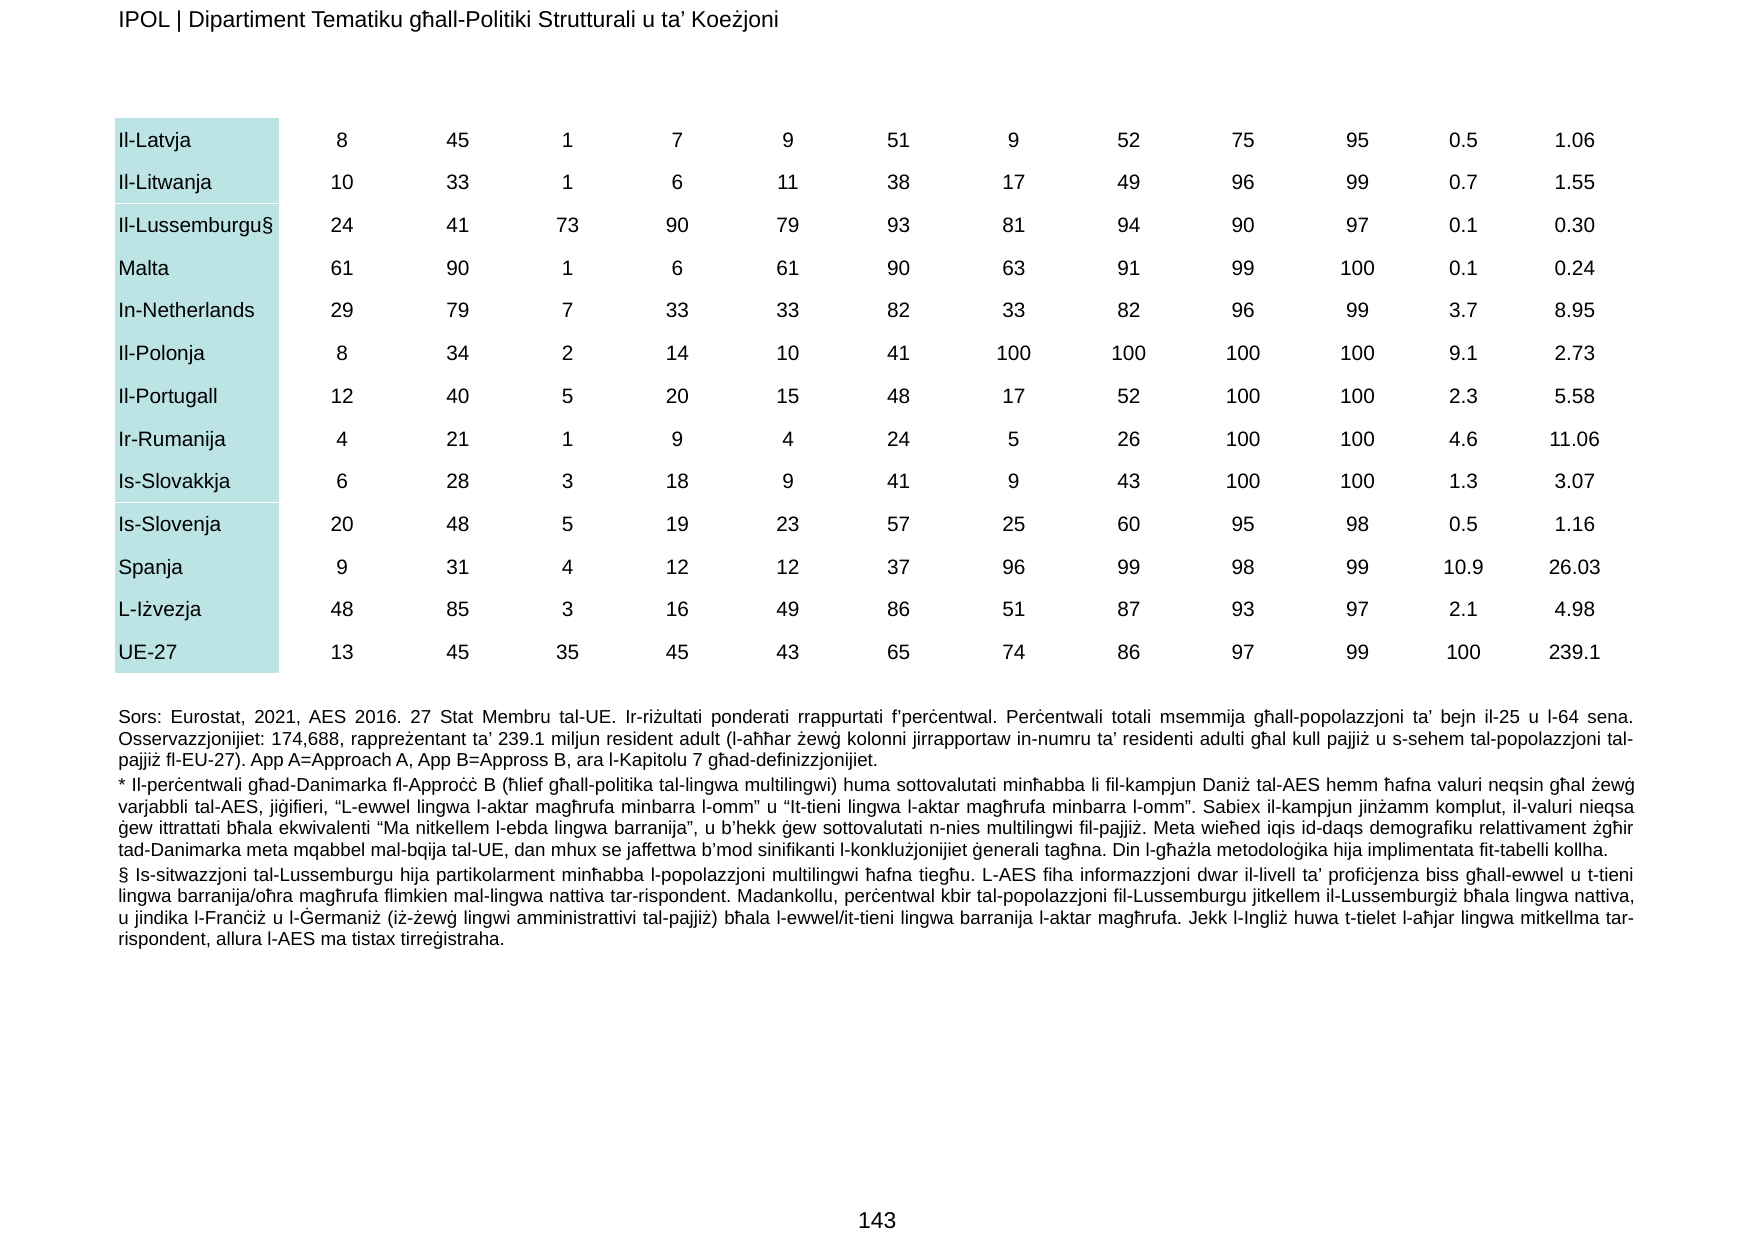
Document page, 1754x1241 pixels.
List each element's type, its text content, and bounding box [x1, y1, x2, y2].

table_cell Is-Slovenja [115, 503, 279, 545]
table_cell UE-27 [115, 631, 279, 673]
table_cell 41 [405, 204, 511, 246]
table_cell 9 [730, 118, 845, 161]
table_cell 34 [405, 332, 511, 374]
table_cell 95 [1182, 503, 1304, 545]
table_cell 74 [952, 631, 1075, 673]
table_cell 90 [1182, 204, 1304, 246]
table_cell 20 [279, 503, 404, 545]
table_cell 10 [730, 332, 845, 374]
table_cell 8 [279, 332, 404, 374]
table_cell 96 [1182, 289, 1304, 332]
table_cell 99 [1182, 246, 1304, 289]
table_cell 100 [1075, 332, 1182, 374]
table_cell 33 [405, 161, 511, 203]
table_cell 1.16 [1516, 503, 1633, 545]
table_cell 15 [730, 374, 845, 417]
table_cell 2.73 [1516, 332, 1633, 374]
table_cell 2 [511, 332, 624, 374]
table_cell 1 [511, 118, 624, 161]
table_cell 33 [730, 289, 845, 332]
table_cell 100 [1304, 460, 1411, 502]
table_cell 0.7 [1411, 161, 1516, 203]
table_cell 31 [405, 545, 511, 588]
table_cell Is-Slovakkja [115, 460, 279, 502]
table_cell 5 [511, 374, 624, 417]
table_cell 1.55 [1516, 161, 1633, 203]
table_cell 45 [405, 631, 511, 673]
table_cell Il-Polonja [115, 332, 279, 374]
table_cell 65 [845, 631, 952, 673]
table_cell 61 [730, 246, 845, 289]
table_cell 99 [1304, 161, 1411, 203]
table_cell 82 [845, 289, 952, 332]
table_cell 6 [624, 246, 730, 289]
table_cell 33 [624, 289, 730, 332]
table_cell 100 [1304, 332, 1411, 374]
table_cell 81 [952, 204, 1075, 246]
table_cell 5 [511, 503, 624, 545]
table_cell 100 [1182, 460, 1304, 502]
table_cell 100 [1182, 417, 1304, 460]
table_cell 0.1 [1411, 204, 1516, 246]
table_cell 49 [730, 588, 845, 631]
table_cell 100 [1182, 374, 1304, 417]
table_cell 49 [1075, 161, 1182, 203]
table_cell 21 [405, 417, 511, 460]
table_cell 87 [1075, 588, 1182, 631]
table_cell 4.98 [1516, 588, 1633, 631]
table_cell 5.58 [1516, 374, 1633, 417]
table_cell 97 [1304, 588, 1411, 631]
table_cell 12 [279, 374, 404, 417]
table_cell 29 [279, 289, 404, 332]
table_cell 17 [952, 374, 1075, 417]
table_cell 9 [952, 460, 1075, 502]
table_cell 24 [845, 417, 952, 460]
table_cell 98 [1304, 503, 1411, 545]
table_cell 52 [1075, 374, 1182, 417]
table_cell 90 [845, 246, 952, 289]
table_cell 61 [279, 246, 404, 289]
table_cell 24 [279, 204, 404, 246]
table_cell 94 [1075, 204, 1182, 246]
table_cell 14 [624, 332, 730, 374]
table_cell 99 [1304, 631, 1411, 673]
table_cell 90 [624, 204, 730, 246]
table_cell In-Netherlands [115, 289, 279, 332]
table_cell 93 [845, 204, 952, 246]
table_cell 97 [1182, 631, 1304, 673]
table_cell 52 [1075, 118, 1182, 161]
table_cell 4 [511, 545, 624, 588]
table_cell 43 [730, 631, 845, 673]
table_cell 25 [952, 503, 1075, 545]
table_cell 8 [279, 118, 404, 161]
table_cell 57 [845, 503, 952, 545]
table_cell 11 [730, 161, 845, 203]
table_cell 11.06 [1516, 417, 1633, 460]
table_cell 8.95 [1516, 289, 1633, 332]
table_cell 10.9 [1411, 545, 1516, 588]
table_cell Il-Lussemburgu§ [115, 204, 279, 246]
table_cell 91 [1075, 246, 1182, 289]
table_cell Il-Portugall [115, 374, 279, 417]
table_cell 4.6 [1411, 417, 1516, 460]
table_cell 1.06 [1516, 118, 1633, 161]
table_cell 0.24 [1516, 246, 1633, 289]
text § Is-sitwazzjoni tal-Lussemburgu hija partikolarment minħabba l-popolazzjoni multilingwi ħafna tiegħu. L-AES fiha informazzjoni dwar il-livell ta’ profiċjenza biss għall-ewwel u t-tieni lingwa barranija/oħra magħrufa flimkien mal-lingwa nattiva tar-rispondent. Madankollu, perċentwal kbir tal-popolazzjoni fil-Lussemburgu jitkellem il-Lussemburgiż bħala lingwa nattiva, u jindika l-Franċiż u l-Ġermaniż (iż-żewġ lingwi amministrattivi tal-pajjiż) bħala l-ewwel/it-tieni lingwa barranija l-aktar magħrufa. Jekk l-Ingliż huwa t-tielet l-aħjar lingwa mitkellma tar-rispondent, allura l-AES ma tistax tirreġistraha. [118, 863, 1636, 950]
table_cell 20 [624, 374, 730, 417]
table_cell 99 [1075, 545, 1182, 588]
table_cell 33 [952, 289, 1075, 332]
table_cell 4 [279, 417, 404, 460]
table_cell 7 [511, 289, 624, 332]
table_cell 18 [624, 460, 730, 502]
text * Il-perċentwali għad-Danimarka fl-Approċċ B (ħlief għall-politika tal-lingwa multilingwi) huma sottovalutati minħabba li fil-kampjun Daniż tal-AES hemm ħafna valuri neqsin għal żewġ varjabbli tal-AES, jiġifieri, “L-ewwel lingwa l-aktar magħrufa minbarra l-omm” u “It-tieni lingwa l-aktar magħrufa minbarra l-omm”. Sabiex il-kampjun jinżamm komplut, il-valuri nieqsa ġew ittrattati bħala ekwivalenti “Ma nitkellem l-ebda lingwa barranija”, u b’hekk ġew sottovalutati n-nies multilingwi fil-pajjiż. Meta wieħed iqis id-daqs demografiku relattivament żgħir tad-Danimarka meta mqabbel mal-bqija tal-UE, dan mhux se jaffettwa b’mod sinifikanti l-konklużjonijiet ġenerali tagħna. Din l-għażla metodoloġika hija implimentata fit-tabelli kollha. [118, 774, 1636, 860]
text Sors: Eurostat, 2021, AES 2016. 27 Stat Membru tal-UE. Ir-riżultati ponderati rrappurtati f’perċentwal. Perċentwali totali msemmija għall-popolazzjoni ta’ bejn il-25 u l-64 sena. Osservazzjonijiet: 174,688, rappreżentant ta’ 239.1 miljun resident adult (l-aħħar żewġ kolonni jirrapportaw in-numru ta’ residenti adulti għal kull pajjiż u s-sehem tal-popolazzjoni tal-pajjiż fl-EU-27). App A=Approach A, App B=Appross B, ara l-Kapitolu 7 għad-definizzjonijiet. [118, 706, 1636, 771]
table_cell 9 [279, 545, 404, 588]
table_cell 99 [1304, 545, 1411, 588]
table_cell 28 [405, 460, 511, 502]
table_cell 17 [952, 161, 1075, 203]
table_cell 63 [952, 246, 1075, 289]
table_cell Malta [115, 246, 279, 289]
table_cell 0.5 [1411, 118, 1516, 161]
table_cell 7 [624, 118, 730, 161]
table_cell 19 [624, 503, 730, 545]
table_cell 43 [1075, 460, 1182, 502]
table_cell 5 [952, 417, 1075, 460]
table_cell 26 [1075, 417, 1182, 460]
table_cell 9 [952, 118, 1075, 161]
table_cell 48 [279, 588, 404, 631]
table_cell 1 [511, 246, 624, 289]
table_cell 100 [1411, 631, 1516, 673]
table_cell 12 [730, 545, 845, 588]
table_cell 1.3 [1411, 460, 1516, 502]
table_cell 2.3 [1411, 374, 1516, 417]
table_cell 90 [405, 246, 511, 289]
table_cell 6 [279, 460, 404, 502]
table_cell L-Iżvezja [115, 588, 279, 631]
table_cell 3.7 [1411, 289, 1516, 332]
table_cell 93 [1182, 588, 1304, 631]
table_cell 75 [1182, 118, 1304, 161]
table_cell 41 [845, 332, 952, 374]
table_cell Il-Latvja [115, 118, 279, 161]
table_cell 0.30 [1516, 204, 1633, 246]
table_cell 60 [1075, 503, 1182, 545]
table_cell 51 [952, 588, 1075, 631]
table_cell 95 [1304, 118, 1411, 161]
table_cell 100 [1304, 417, 1411, 460]
table_cell 3 [511, 588, 624, 631]
table_cell 82 [1075, 289, 1182, 332]
table_cell 37 [845, 545, 952, 588]
table_cell 96 [1182, 161, 1304, 203]
table_cell 9.1 [1411, 332, 1516, 374]
table_cell 48 [845, 374, 952, 417]
table_cell 3 [511, 460, 624, 502]
table_cell 4 [730, 417, 845, 460]
table_cell 73 [511, 204, 624, 246]
table_cell 35 [511, 631, 624, 673]
table_cell 85 [405, 588, 511, 631]
table_cell 100 [1182, 332, 1304, 374]
table_cell 41 [845, 460, 952, 502]
table_cell 6 [624, 161, 730, 203]
table_cell 3.07 [1516, 460, 1633, 502]
table_cell 79 [730, 204, 845, 246]
table_cell 23 [730, 503, 845, 545]
table_cell 45 [624, 631, 730, 673]
table_cell 97 [1304, 204, 1411, 246]
table_cell 0.1 [1411, 246, 1516, 289]
table_cell 100 [1304, 246, 1411, 289]
table_cell 239.1 [1516, 631, 1633, 673]
table_cell 13 [279, 631, 404, 673]
table_cell Il-Litwanja [115, 161, 279, 203]
table_cell 86 [845, 588, 952, 631]
table_cell 9 [624, 417, 730, 460]
table_cell 100 [1304, 374, 1411, 417]
table_cell 79 [405, 289, 511, 332]
table_cell 48 [405, 503, 511, 545]
table_cell Ir-Rumanija [115, 417, 279, 460]
table_cell 0.5 [1411, 503, 1516, 545]
table_cell 51 [845, 118, 952, 161]
table_cell Spanja [115, 545, 279, 588]
table_cell 10 [279, 161, 404, 203]
table_cell 98 [1182, 545, 1304, 588]
table_cell 1 [511, 417, 624, 460]
table_cell 99 [1304, 289, 1411, 332]
table_cell 12 [624, 545, 730, 588]
table_cell 96 [952, 545, 1075, 588]
table_cell 100 [952, 332, 1075, 374]
table_cell 1 [511, 161, 624, 203]
table_cell 26.03 [1516, 545, 1633, 588]
table_cell 45 [405, 118, 511, 161]
table_cell 9 [730, 460, 845, 502]
table_cell 86 [1075, 631, 1182, 673]
table_cell 2.1 [1411, 588, 1516, 631]
table_cell 38 [845, 161, 952, 203]
table_cell 16 [624, 588, 730, 631]
table_cell 40 [405, 374, 511, 417]
